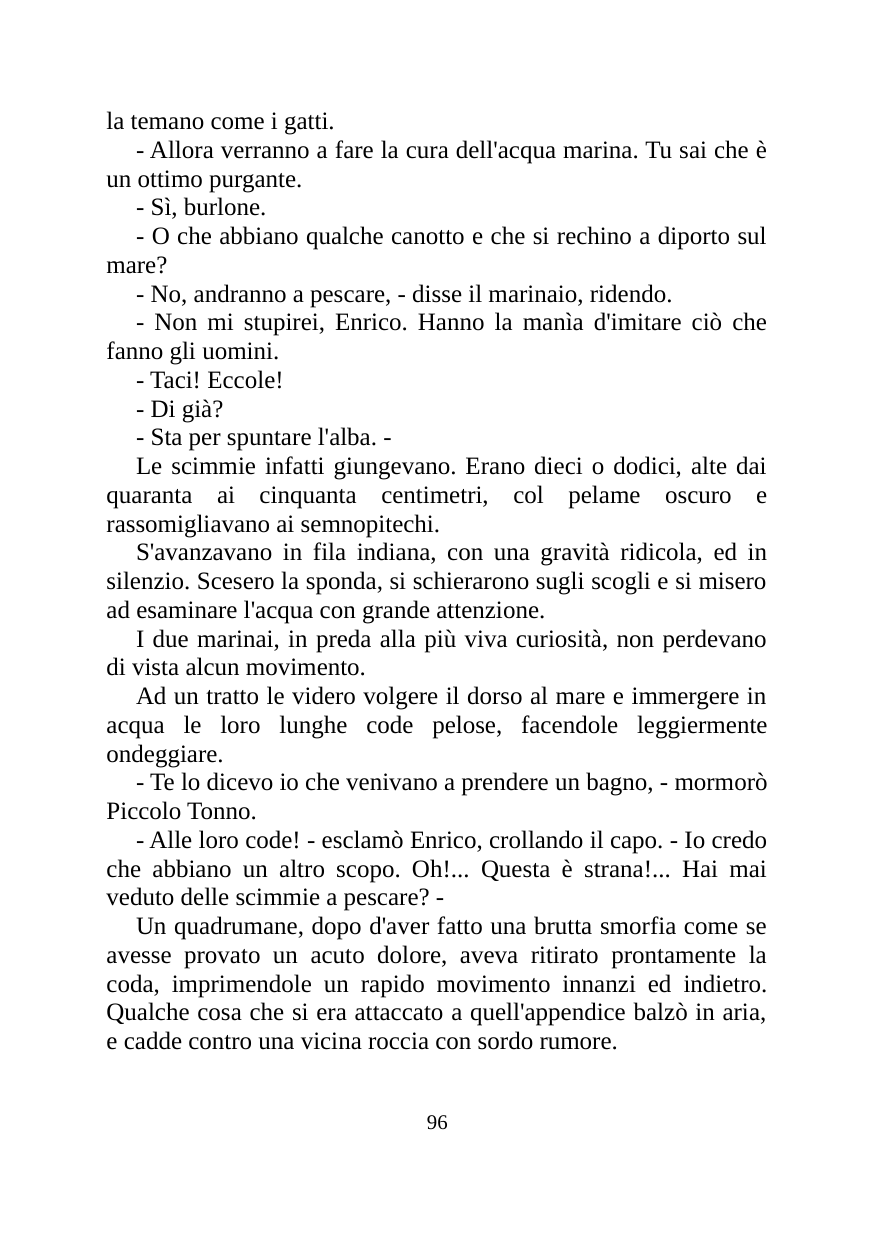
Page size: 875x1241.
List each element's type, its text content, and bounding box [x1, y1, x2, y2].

text Ad un tratto le videro volgere il dorso al mare e immergere in acqua le loro lunghe code pelose, facendole leggiermente ondeggiare. [106, 681, 768, 767]
text Le scimmie infatti giungevano. Erano dieci o dodici, alte dai quaranta ai cinquanta centimetri, col pelame oscuro e rassomigliavano ai semnopitechi. [106, 451, 768, 537]
text - Te lo dicevo io che venivano a prendere un bagno, - mormorò Piccolo Tonno. [106, 767, 768, 825]
text - Sì, burlone. [106, 192, 768, 221]
text - Di già? [106, 394, 768, 422]
text Un quadrumane, dopo d'aver fatto una brutta smorfia come se avesse provato un acuto dolore, aveva ritirato prontamente la coda, imprimendole un rapido movimento innanzi ed indietro. Qualche cosa che si era attaccato a quell'appendice balzò in aria, e cadde contro una vicina roccia con sordo rumore. [106, 911, 768, 1055]
text - O che abbiano qualche canotto e che si rechino a diporto sul mare? [106, 221, 768, 279]
text - No, andranno a pescare, - disse il marinaio, ridendo. [106, 279, 768, 307]
text I due marinai, in preda alla più viva curiosità, non perdevano di vista alcun movimento. [106, 624, 768, 681]
text S'avanzavano in fila indiana, con una gravità ridicola, ed in silenzio. Scesero la sponda, si schierarono sugli scogli e si misero ad esaminare l'acqua con grande attenzione. [106, 537, 768, 624]
text - Sta per spuntare l'alba. - [106, 422, 768, 451]
text - Allora verranno a fare la cura dell'acqua marina. Tu sai che è un ottimo purgante. [106, 135, 768, 192]
text - Alle loro code! - esclamò Enrico, crollando il capo. - Io credo che abbiano un altro scopo. Oh!... Questa è strana!... Hai mai veduto delle scimmie a pescare? - [106, 825, 768, 911]
text la temano come i gatti. [106, 106, 768, 135]
text - Taci! Eccole! [106, 365, 768, 394]
text - Non mi stupirei, Enrico. Hanno la manìa d'imitare ciò che fanno gli uomini. [106, 307, 768, 365]
